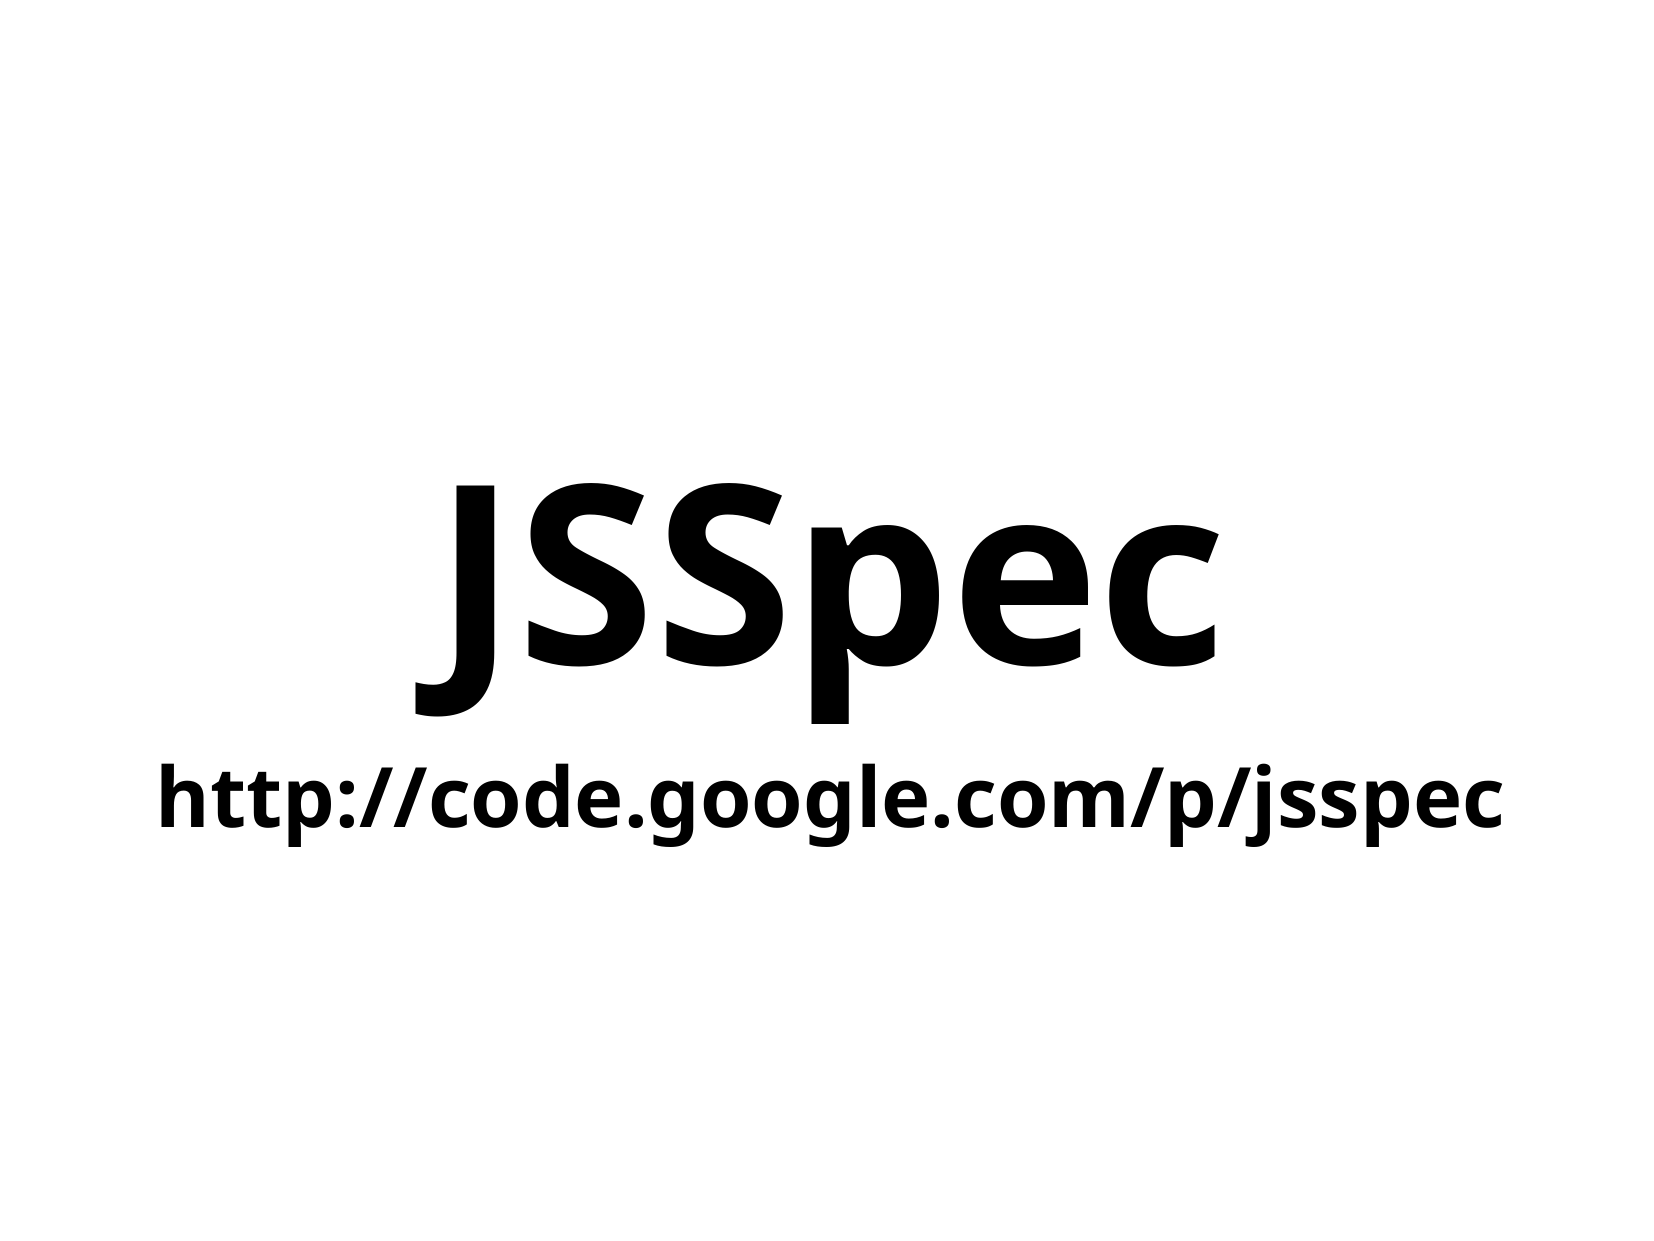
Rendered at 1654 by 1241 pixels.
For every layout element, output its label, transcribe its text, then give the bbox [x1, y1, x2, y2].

title JSSpec http://code.google.com/p/jsspec [87, 49, 1576, 1201]
